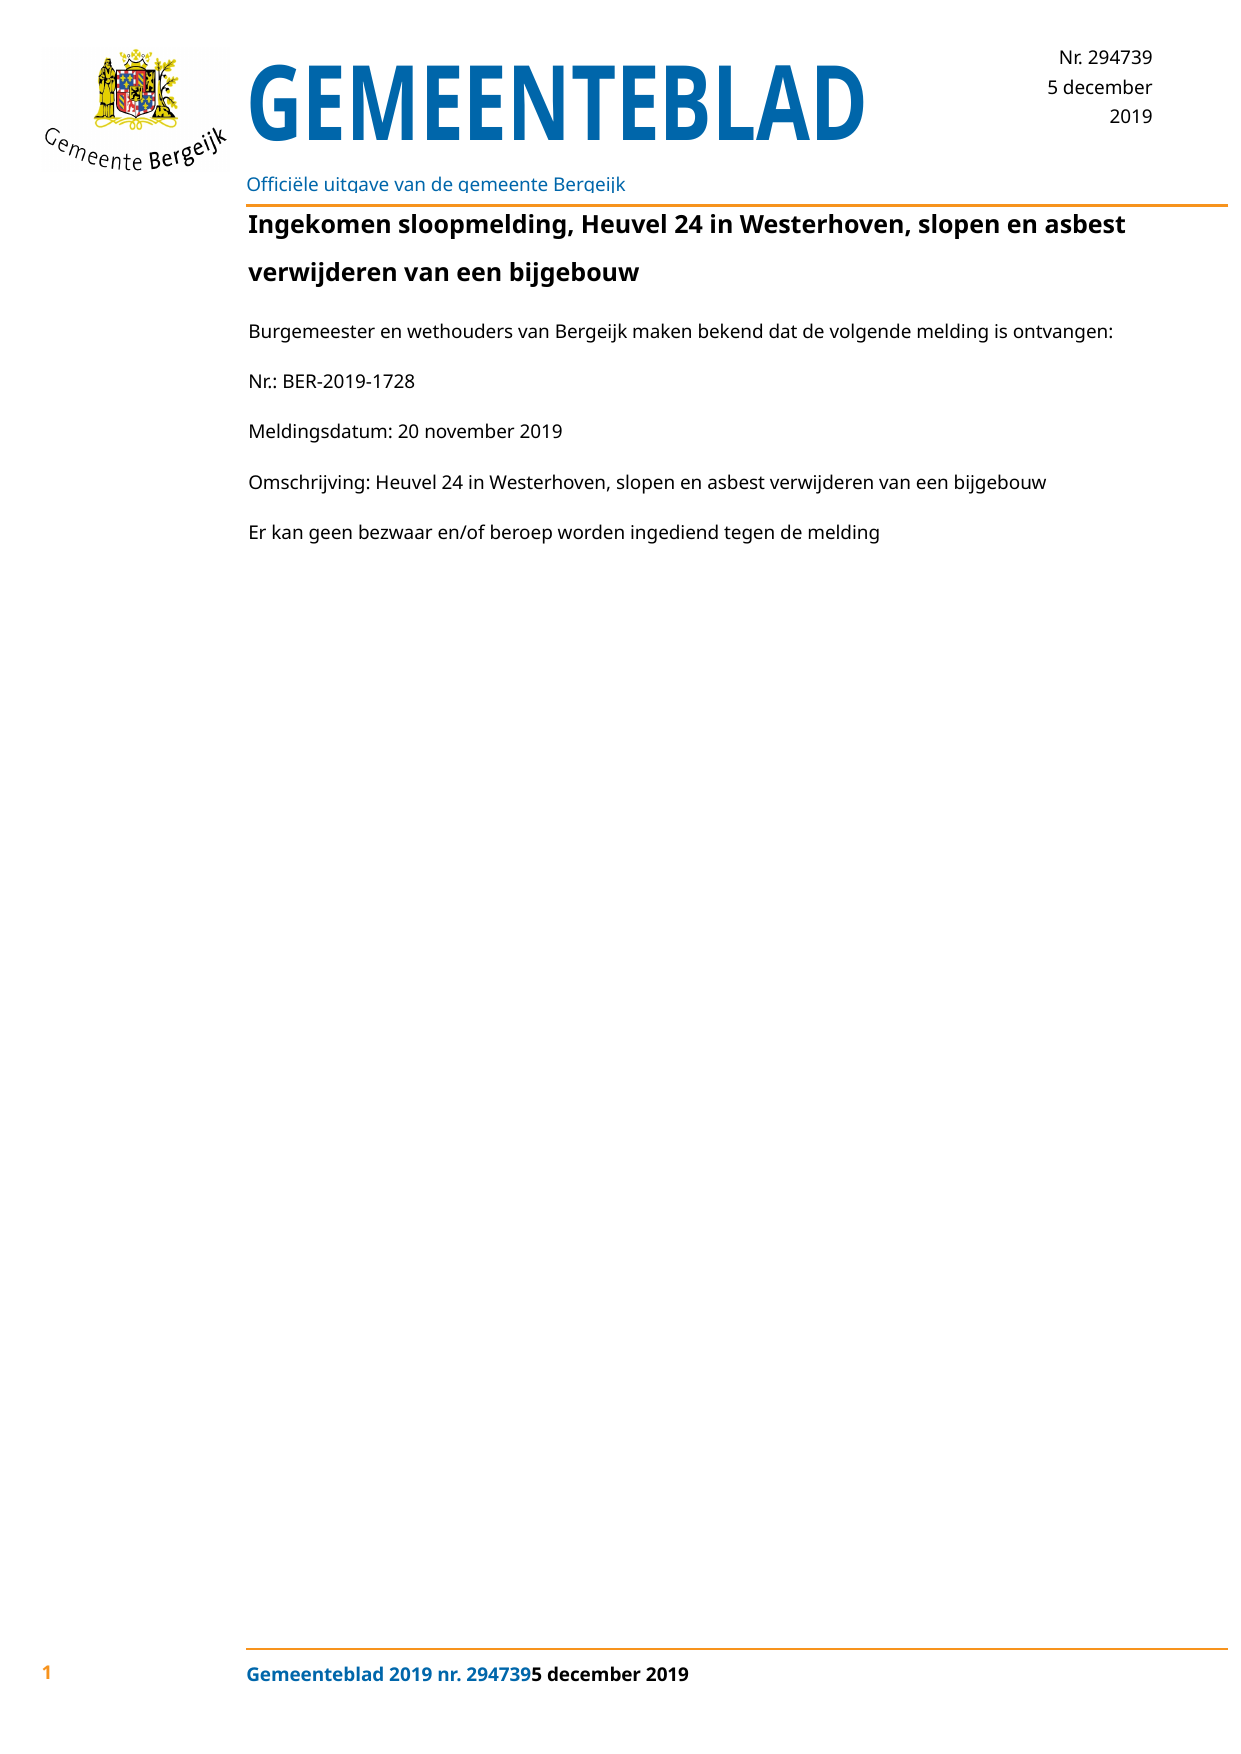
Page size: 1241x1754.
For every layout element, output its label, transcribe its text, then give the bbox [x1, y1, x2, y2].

text Meldingsdatum: 20 november 2019 [248, 419, 1152, 444]
text Er kan geen bezwaar en/of beroep worden ingediend tegen de melding [248, 519, 1152, 545]
text Burgemeester en wethouders van Bergeijk maken bekend dat de volgende melding is ontvangen: [248, 318, 1152, 344]
text Nr.: BER-2019-1728 [248, 368, 1152, 394]
text Ingekomen sloopmelding, Heuvel 24 in Westerhoven, slopen en asbest verwijderen van een bijgebouw [248, 207, 1152, 288]
text Omschrijving: Heuvel 24 in Westerhoven, slopen en asbest verwijderen van een bijgebouw [248, 469, 1152, 495]
picture [41, 47, 231, 172]
